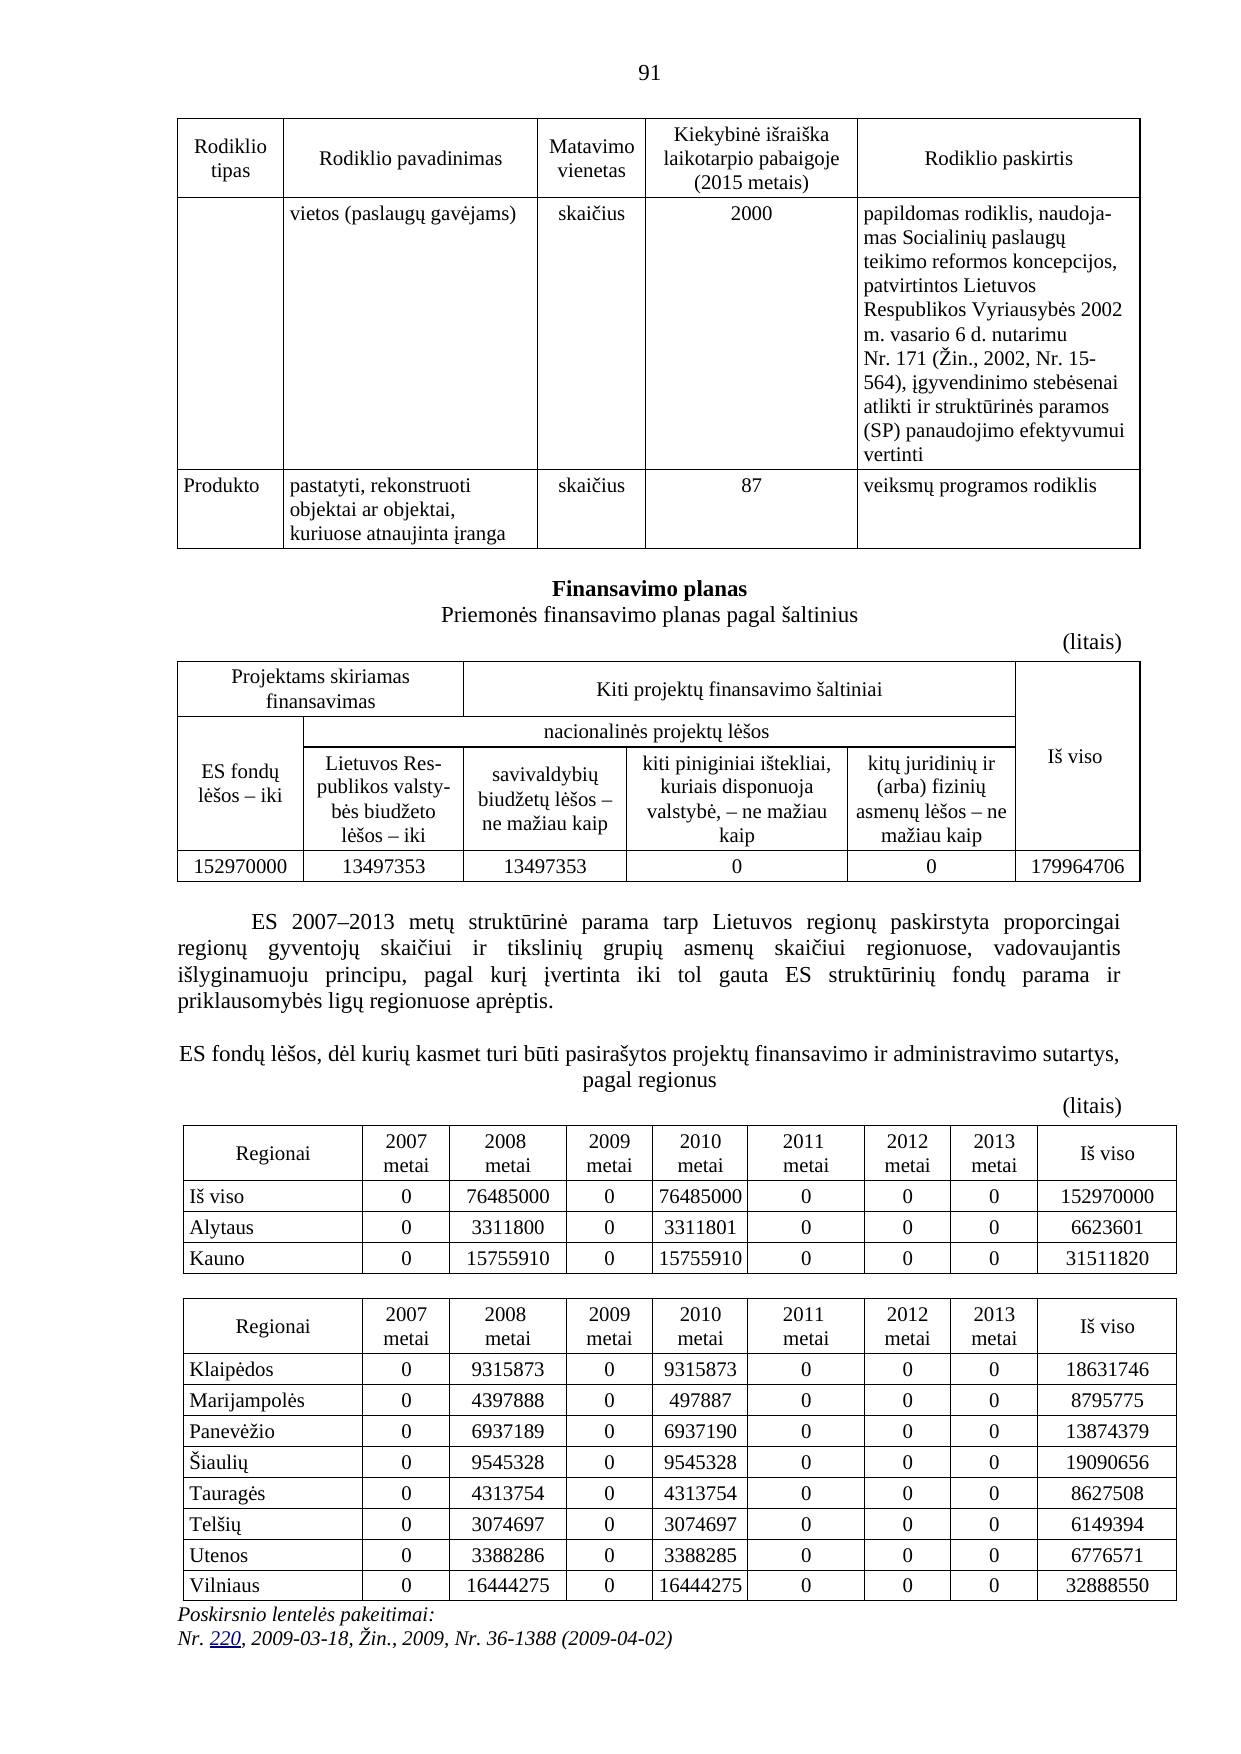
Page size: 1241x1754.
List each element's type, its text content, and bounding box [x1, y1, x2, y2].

table_cell skaičius [538, 198, 645, 469]
table_cell kitų juridinių ir (arba) fizinių asmenų lėšos – ne mažiau kaip [848, 748, 1015, 849]
table_cell 0 [363, 1243, 449, 1273]
table_cell 0 [567, 1540, 652, 1569]
table_cell Panevėžio [184, 1416, 362, 1446]
table_cell pastatyti, rekonstruoti objektai ar objektai, kuriuose atnaujinta įranga [284, 470, 537, 548]
table_cell Vilniaus [184, 1571, 362, 1600]
table_cell 3388286 [450, 1540, 566, 1569]
text Nr. 220, 2009-03-18, Žin., 2009, Nr. 36-1388 (2009-04-02) [177, 1626, 1122, 1649]
table_cell [178, 198, 283, 469]
table_cell 3074697 [653, 1509, 747, 1538]
table_header 2007 metai [363, 1126, 449, 1180]
table_cell 0 [748, 1509, 864, 1538]
table_cell nacionalinės projektų lėšos [304, 717, 1015, 746]
table_cell 19090656 [1038, 1447, 1176, 1477]
table_header Iš viso [1038, 1126, 1176, 1180]
table_cell 152970000 [178, 851, 303, 881]
table_cell Marijampolės [184, 1385, 362, 1415]
table_cell 0 [363, 1571, 449, 1600]
table_cell 2000 [646, 198, 857, 469]
table_cell 4313754 [450, 1478, 566, 1508]
table_cell skaičius [538, 470, 645, 548]
table_cell 0 [363, 1447, 449, 1477]
table_header 2011 metai [748, 1126, 864, 1180]
table_cell 6776571 [1038, 1540, 1176, 1569]
table_cell 0 [748, 1212, 864, 1242]
table_cell savivaldybių biudžetų lėšos – ne mažiau kaip [464, 748, 626, 849]
table_cell 0 [865, 1243, 950, 1273]
table_cell 0 [865, 1181, 950, 1211]
table_cell 152970000 [1038, 1181, 1176, 1211]
table_cell 0 [951, 1509, 1037, 1538]
table_header Rodiklio tipas [178, 119, 283, 197]
table_cell 16444275 [450, 1571, 566, 1600]
table_cell 13497353 [464, 851, 626, 881]
table_cell 9315873 [450, 1354, 566, 1384]
table_header 2008 metai [450, 1126, 566, 1180]
table_cell 0 [865, 1509, 950, 1538]
table_cell papildomas rodiklis, naudo­ja­mas Socialinių paslaugų teikimo reformos koncepci­jos, patvirtintos Lietuvos Respublikos Vyriausybės 2002 m. vasario 6 d. nutari­mu Nr. 171 (Žin., 2002, Nr. 15-564), įgyvendinimo stebėsenai atlikti ir struktū­rinės paramos (SP) panaudo­jimo efektyvumui vertinti [858, 198, 1139, 469]
table_header 2010 metai [653, 1299, 747, 1353]
text Finansavimo planas [177, 575, 1122, 602]
table_cell 0 [567, 1354, 652, 1384]
table_cell 76485000 [450, 1181, 566, 1211]
table_cell 9545328 [653, 1447, 747, 1477]
table_cell 0 [748, 1447, 864, 1477]
table_cell 0 [951, 1243, 1037, 1273]
text Poskirsnio lentelės pakeitimai: [177, 1601, 1122, 1626]
table_cell 0 [748, 1540, 864, 1569]
table_cell 0 [951, 1478, 1037, 1508]
table_cell 0 [567, 1478, 652, 1508]
table_cell 13497353 [304, 851, 463, 881]
table_cell 15755910 [653, 1243, 747, 1273]
table_cell 0 [865, 1540, 950, 1569]
table_cell 0 [363, 1478, 449, 1508]
text ES fondų lėšos, dėl kurių kasmet turi būti pasirašytos projektų finansavimo ir administravimo sutartys, pagal regionus [177, 1040, 1122, 1092]
table_header 2013 metai [951, 1126, 1037, 1180]
table_header Iš viso [1016, 662, 1139, 849]
table_cell 0 [567, 1212, 652, 1242]
table_cell Produkto [178, 470, 283, 548]
table_header 2008 metai [450, 1299, 566, 1353]
table_cell 8627508 [1038, 1478, 1176, 1508]
table_cell Iš viso [184, 1181, 362, 1211]
table_cell 0 [567, 1385, 652, 1415]
table_cell 76485000 [653, 1181, 747, 1211]
table_header Kiekybinė išraiška laikotarpio pabaigoje (2015 metais) [646, 119, 857, 197]
table_cell 8795775 [1038, 1385, 1176, 1415]
table_cell Klaipėdos [184, 1354, 362, 1384]
table_cell 4397888 [450, 1385, 566, 1415]
table_cell 32888550 [1038, 1571, 1176, 1600]
table_cell 4313754 [653, 1478, 747, 1508]
table_cell 18631746 [1038, 1354, 1176, 1384]
table_cell Utenos [184, 1540, 362, 1569]
table_cell 3074697 [450, 1509, 566, 1538]
table_cell 9545328 [450, 1447, 566, 1477]
table_cell 0 [951, 1354, 1037, 1384]
text ES 2007–2013 metų struktūrinė parama tarp Lietuvos regionų paskirstyta proporcingai regionų gyventojų skaičiui ir tikslinių grupių asmenų skaičiui regionuose, vadovaujantis išlyginamuoju principu, pagal kurį įvertinta iki tol gauta ES struktūrinių fondų parama ir priklausomybės ligų regionuose aprėptis. [177, 908, 1122, 1013]
table_cell 0 [865, 1416, 950, 1446]
table_header Rodiklio pavadinimas [284, 119, 537, 197]
table_cell 0 [951, 1385, 1037, 1415]
table_header 2007 metai [363, 1299, 449, 1353]
table_cell 0 [567, 1243, 652, 1273]
table_cell 9315873 [653, 1354, 747, 1384]
table_header Iš viso [1038, 1299, 1176, 1353]
table_cell 0 [567, 1181, 652, 1211]
table_cell 0 [627, 851, 847, 881]
table_cell 0 [951, 1416, 1037, 1446]
text Priemonės finansavimo planas pagal šaltinius [177, 602, 1122, 628]
table_cell Kauno [184, 1243, 362, 1273]
table_cell 0 [748, 1354, 864, 1384]
table_cell 179964706 [1016, 851, 1139, 881]
table_cell 6149394 [1038, 1509, 1176, 1538]
table_cell 0 [951, 1571, 1037, 1600]
table_cell 6937189 [450, 1416, 566, 1446]
table_cell 0 [865, 1354, 950, 1384]
table_cell 0 [363, 1354, 449, 1384]
table_cell 3388285 [653, 1540, 747, 1569]
table_header Matavimo vienetas [538, 119, 645, 197]
table_cell 13874379 [1038, 1416, 1176, 1446]
table_cell 0 [865, 1571, 950, 1600]
table_header Regionai [184, 1126, 362, 1180]
table_cell 0 [748, 1181, 864, 1211]
table_cell 3311800 [450, 1212, 566, 1242]
table_cell 0 [748, 1478, 864, 1508]
table_cell 16444275 [653, 1571, 747, 1600]
table_header 2012 metai [865, 1299, 950, 1353]
table_cell 0 [748, 1571, 864, 1600]
table_header Rodiklio paskirtis [858, 119, 1139, 197]
table_header Kiti projektų finansavimo šaltiniai [464, 662, 1015, 716]
table_cell Telšių [184, 1509, 362, 1538]
table_cell Alytaus [184, 1212, 362, 1242]
table_header 2010 metai [653, 1126, 747, 1180]
table_header 2009 metai [567, 1126, 652, 1180]
table_cell 0 [951, 1447, 1037, 1477]
table_header 2013 metai [951, 1299, 1037, 1353]
table_cell 0 [567, 1416, 652, 1446]
table_cell 0 [865, 1385, 950, 1415]
table_cell ES fondų lėšos – iki [178, 717, 303, 849]
table_cell Lietuvos Res­publikos valsty­bės biudžeto lėšos – iki [304, 748, 463, 849]
table_cell 0 [951, 1181, 1037, 1211]
table_cell 0 [865, 1478, 950, 1508]
table_cell 0 [748, 1243, 864, 1273]
table_cell kiti piniginiai ištekliai, kuriais disponuoja valstybė, – ne mažiau kaip [627, 748, 847, 849]
table_cell 0 [848, 851, 1015, 881]
table_cell 0 [567, 1571, 652, 1600]
table_cell 0 [865, 1447, 950, 1477]
table_cell 0 [567, 1509, 652, 1538]
table_cell Šiaulių [184, 1447, 362, 1477]
table_cell 0 [363, 1212, 449, 1242]
table_cell 3311801 [653, 1212, 747, 1242]
table_cell 0 [363, 1509, 449, 1538]
table_cell 0 [951, 1212, 1037, 1242]
table_cell 6623601 [1038, 1212, 1176, 1242]
text (litais) [177, 1092, 1122, 1119]
text (litais) [177, 628, 1122, 654]
table_cell 0 [865, 1212, 950, 1242]
table_cell 31511820 [1038, 1243, 1176, 1273]
table_cell 0 [951, 1540, 1037, 1569]
table_cell 0 [363, 1416, 449, 1446]
table_cell 0 [363, 1385, 449, 1415]
table_cell veiksmų programos rodiklis [858, 470, 1139, 548]
table_cell 6937190 [653, 1416, 747, 1446]
table_header Regionai [184, 1299, 362, 1353]
table_cell 87 [646, 470, 857, 548]
table_cell 0 [363, 1540, 449, 1569]
table_header 2011 metai [748, 1299, 864, 1353]
table_cell 0 [748, 1385, 864, 1415]
table_cell 0 [363, 1181, 449, 1211]
table_cell 0 [567, 1447, 652, 1477]
table_cell Tauragės [184, 1478, 362, 1508]
table_cell 0 [748, 1416, 864, 1446]
table_header Projektams skiriamas finansavimas [178, 662, 463, 716]
table_header 2012 metai [865, 1126, 950, 1180]
table_cell 15755910 [450, 1243, 566, 1273]
table_cell vietos (paslaugų gavėjams) [284, 198, 537, 469]
table_cell 497887 [653, 1385, 747, 1415]
table_header 2009 metai [567, 1299, 652, 1353]
